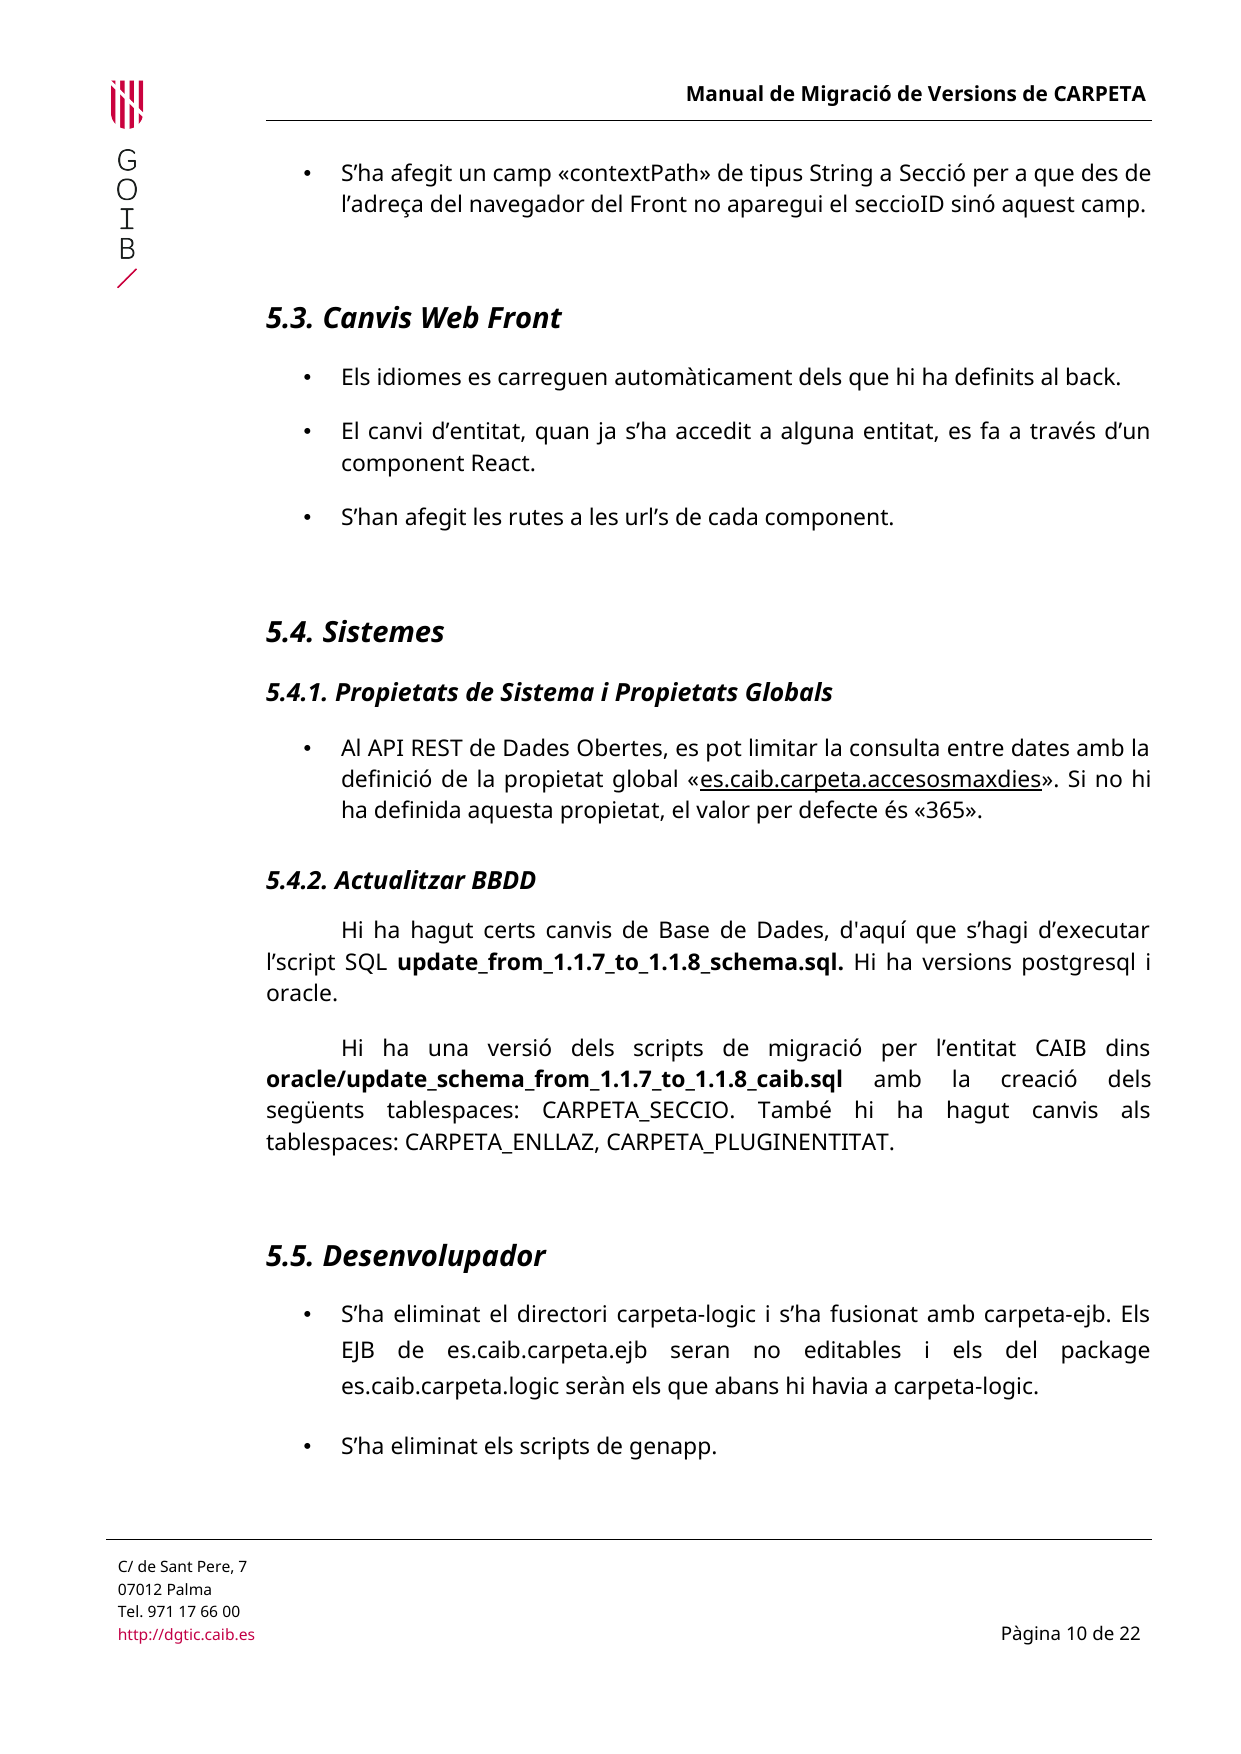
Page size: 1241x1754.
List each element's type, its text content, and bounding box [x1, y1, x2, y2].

list S’han afegit les rutes a les url’s de cada component. [303, 501, 1152, 533]
subtitle Sistemes [266, 611, 1152, 651]
list Els idiomes es carreguen automàticament dels que hi ha definits al back. [303, 361, 1152, 392]
list Hi ha hagut certs canvis de Base de Dades, d'aquí que s’hagi d’executar l’script SQL update_from_1.1.7_to_1.1.8_schema.sql. Hi ha versions postgresql i oracle. [266, 914, 1152, 1008]
subtitle Propietats de Sistema i Propietats Globals [266, 674, 1152, 708]
list Hi ha una versió dels scripts de migració per l’entitat CAIB dins oracle/update_schema_from_1.1.7_to_1.1.8_caib.sql amb la creació dels següents tablespaces: CARPETA_SECCIO. També hi ha hagut canvis als tablespaces: CARPETA_ENLLAZ, CARPETA_PLUGINENTITAT. [266, 1032, 1152, 1157]
subtitle Actualitzar BBDD [266, 862, 1152, 896]
list S’ha afegit un camp «contextPath» de tipus String a Secció per a que des de l’adreça del navegador del Front no aparegui el seccioID sinó aquest camp. [303, 156, 1152, 219]
subtitle Desenvolupador [266, 1235, 1152, 1275]
picture [82, 57, 172, 319]
list S’ha eliminat els scripts de genapp. [303, 1429, 1152, 1461]
list S’ha eliminat el directori carpeta-logic i s’ha fusionat amb carpeta-ejb. Els EJB de es.caib.carpeta.ejb seran no editables i els del package es.caib.carpeta.logic seràn els que abans hi havia a carpeta-logic. [303, 1298, 1152, 1401]
list Al API REST de Dades Obertes, es pot limitar la consulta entre dates amb la definició de la propietat global «es.caib.carpeta.accesosmaxdies». Si no hi ha definida aquesta propietat, el valor per defecte és «365». [303, 732, 1152, 826]
subtitle Canvis Web Front [266, 297, 1152, 337]
list El canvi d’entitat, quan ja s’ha accedit a alguna entitat, es fa a través d’un component React. [303, 415, 1152, 478]
